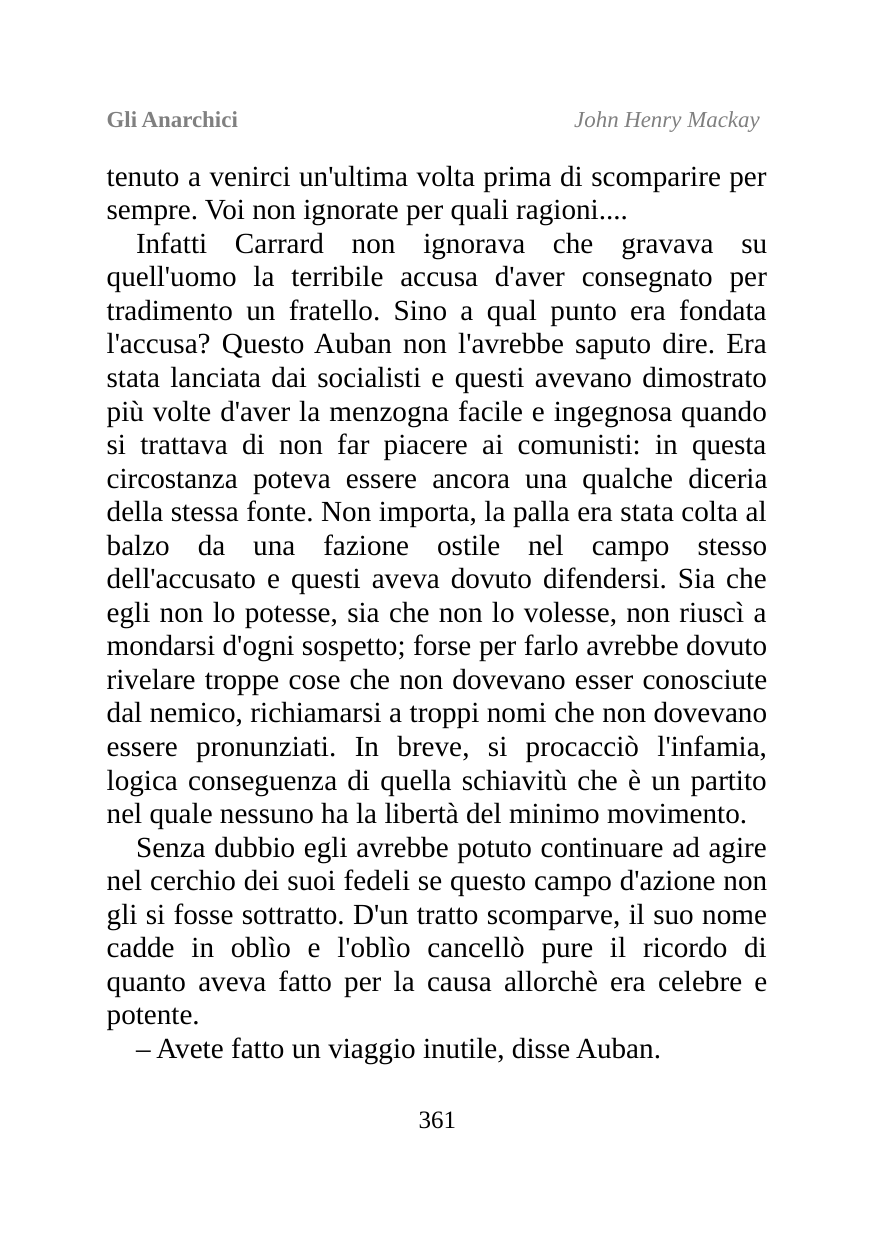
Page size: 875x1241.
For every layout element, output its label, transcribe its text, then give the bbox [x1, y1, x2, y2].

text tenuto a venirci un'ultima volta prima di scomparire per sempre. Voi non ignorate per quali ragioni.... [106, 159, 768, 226]
text Infatti Carrard non ignorava che gravava su quell'uomo la terribile accusa d'aver consegnato per tradimento un fratello. Sino a qual punto era fondata l'accusa? Questo Auban non l'avrebbe saputo dire. Era stata lanciata dai socialisti e questi avevano dimostrato più volte d'aver la menzogna facile e ingegnosa quando si trattava di non far piacere ai comunisti: in questa circostanza poteva essere ancora una qualche diceria della stessa fonte. Non importa, la palla era stata colta al balzo da una fazione ostile nel campo stesso dell'accusato e questi aveva dovuto difendersi. Sia che egli non lo potesse, sia che non lo volesse, non riuscì a mondarsi d'ogni sospetto; forse per farlo avrebbe dovuto rivelare troppe cose che non dovevano esser conosciute dal nemico, richiamarsi a troppi nomi che non dovevano essere pronunziati. In breve, si procacciò l'infamia, logica conseguenza di quella schiavitù che è un partito nel quale nessuno ha la libertà del minimo movimento. [106, 226, 768, 830]
text – Avete fatto un viaggio inutile, disse Auban. [106, 1031, 768, 1064]
text Senza dubbio egli avrebbe potuto continuare ad agire nel cerchio dei suoi fedeli se questo campo d'azione non gli si fosse sottratto. D'un tratto scomparve, il suo nome cadde in oblìo e l'oblìo cancellò pure il ricordo di quanto aveva fatto per la causa allorchè era celebre e potente. [106, 830, 768, 1031]
